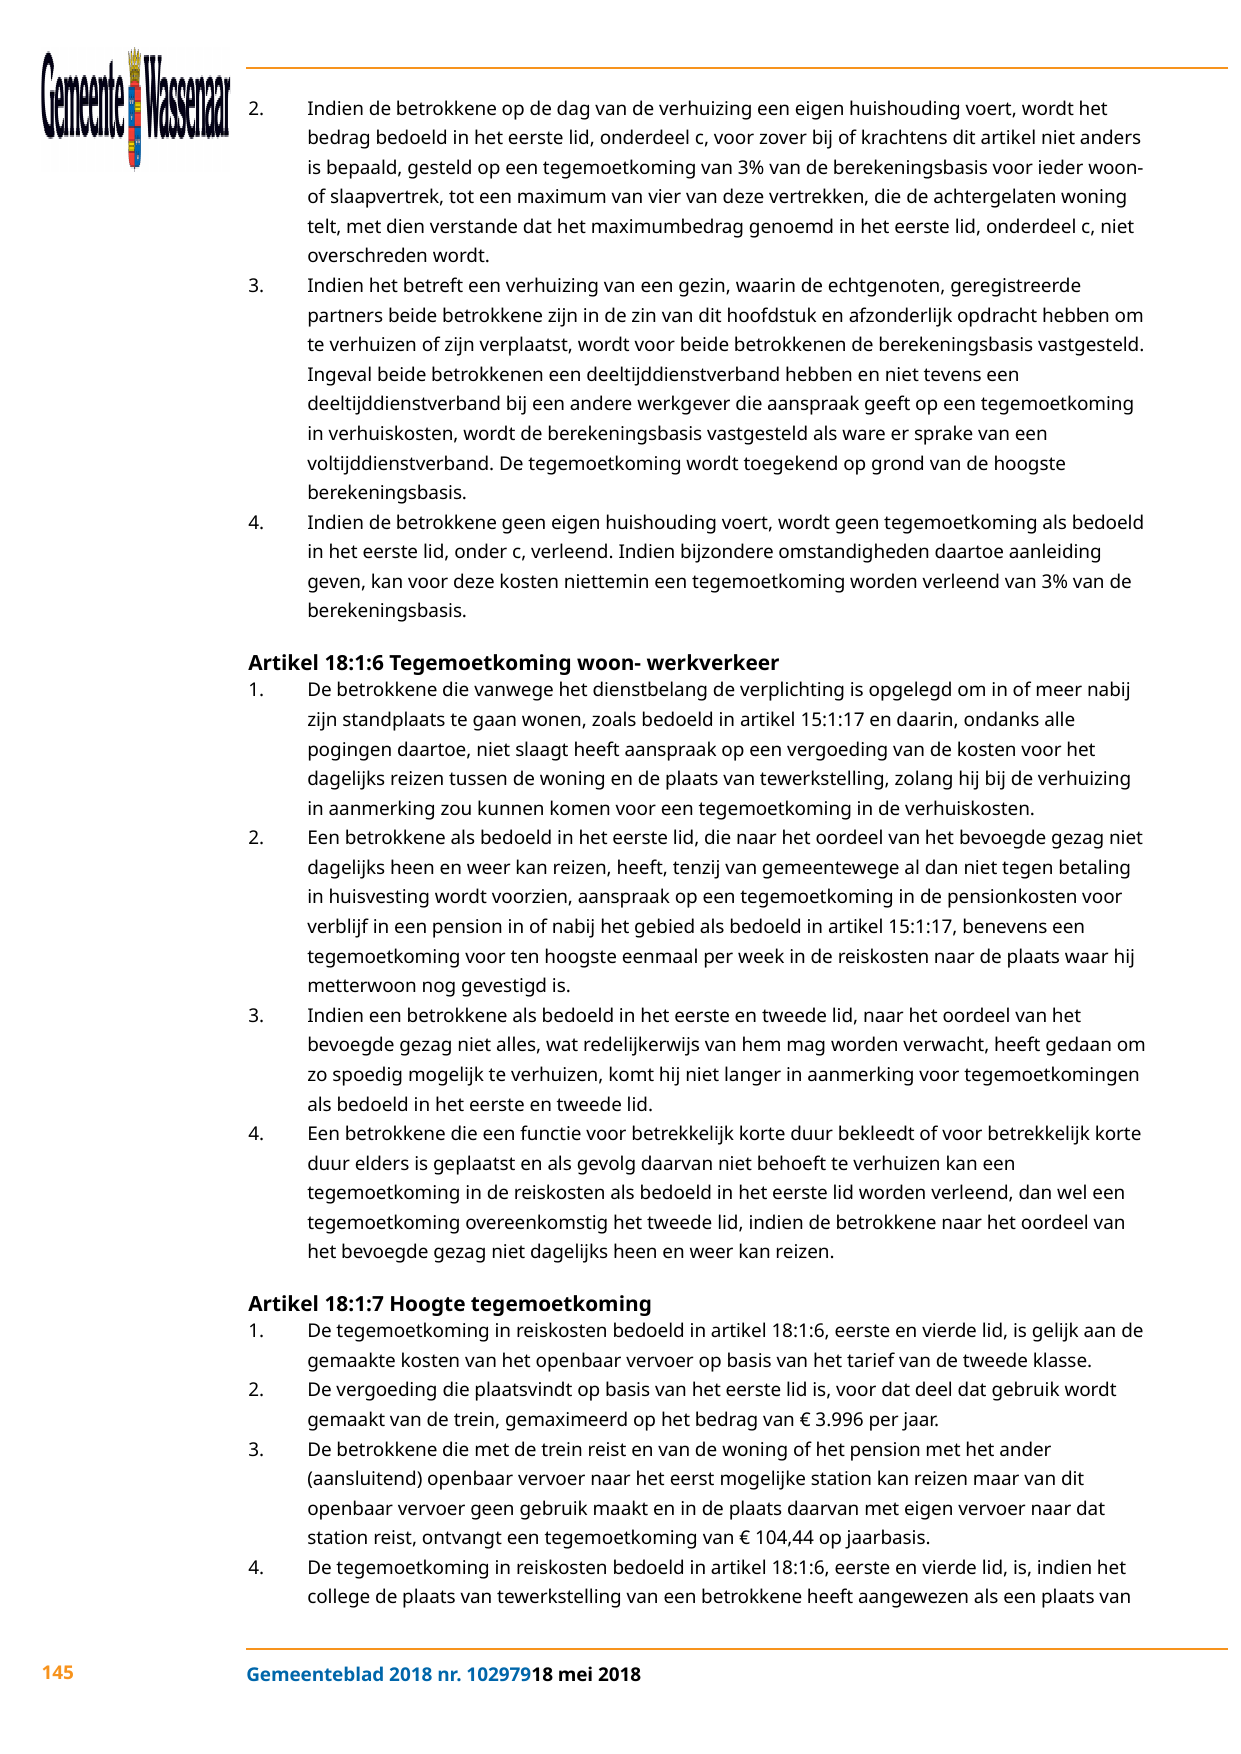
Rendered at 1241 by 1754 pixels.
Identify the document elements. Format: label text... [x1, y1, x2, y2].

list Indien de betrokkene geen eigen huishouding voert, wordt geen tegemoetkoming als bedoeld in het eerste lid, onder c, verleend. Indien bijzondere omstandigheden daartoe aanleiding geven, kan voor deze kosten niettemin een tegemoetkoming worden verleend van 3% van de berekeningsbasis. [248, 509, 1152, 623]
list De betrokkene die met de trein reist en van de woning of het pension met het ander (aansluitend) openbaar vervoer naar het eerst mogelijke station kan reizen maar van dit openbaar vervoer geen gebruik maakt en in de plaats daarvan met eigen vervoer naar dat station reist, ontvangt een tegemoetkoming van € 104,44 op jaarbasis. [248, 1436, 1152, 1550]
list De tegemoetkoming in reiskosten bedoeld in artikel 18:1:6, eerste en vierde lid, is gelijk aan de gemaakte kosten van het openbaar vervoer op basis van het tarief van de tweede klasse. [248, 1317, 1152, 1373]
list De betrokkene die vanwege het dienstbelang de verplichting is opgelegd om in of meer nabij zijn standplaats te gaan wonen, zoals bedoeld in artikel 15:1:17 en daarin, ondanks alle pogingen daartoe, niet slaagt heeft aanspraak op een vergoeding van de kosten voor het dagelijks reizen tussen de woning en de plaats van tewerkstelling, zolang hij bij de verhuizing in aanmerking zou kunnen komen voor een tegemoetkoming in de verhuiskosten. [248, 677, 1152, 821]
list Een betrokkene die een functie voor betrekkelijk korte duur bekleedt of voor betrekkelijk korte duur elders is geplaatst en als gevolg daarvan niet behoeft te verhuizen kan een tegemoetkoming in de reiskosten als bedoeld in het eerste lid worden verleend, dan wel een tegemoetkoming overeenkomstig het tweede lid, indien de betrokkene naar het oordeel van het bevoegde gezag niet dagelijks heen en weer kan reizen. [248, 1120, 1152, 1264]
list Indien een betrokkene als bedoeld in het eerste en tweede lid, naar het oordeel van het bevoegde gezag niet alles, wat redelijkerwijs van hem mag worden verwacht, heeft gedaan om zo spoedig mogelijk te verhuizen, komt hij niet langer in aanmerking voor tegemoetkomingen als bedoeld in het eerste en tweede lid. [248, 1002, 1152, 1116]
text Artikel 18:1:6 Tegemoetkoming woon- werkverkeer [248, 648, 1152, 677]
text Artikel 18:1:7 Hoogte tegemoetkoming [248, 1289, 1152, 1317]
list De tegemoetkoming in reiskosten bedoeld in artikel 18:1:6, eerste en vierde lid, is, indien het college de plaats van tewerkstelling van een betrokkene heeft aangewezen als een plaats van [248, 1554, 1152, 1609]
list Indien het betreft een verhuizing van een gezin, waarin de echtgenoten, geregistreerde partners beide betrokkene zijn in de zin van dit hoofdstuk en afzonderlijk opdracht hebben om te verhuizen of zijn verplaatst, wordt voor beide betrokkenen de berekeningsbasis vastgesteld. Ingeval beide betrokkenen een deeltijddienstverband hebben en niet tevens een deeltijddienstverband bij een andere werkgever die aanspraak geeft op een tegemoetkoming in verhuiskosten, wordt de berekeningsbasis vastgesteld als ware er sprake van een voltijddienstverband. De tegemoetkoming wordt toegekend op grond van de hoogste berekeningsbasis. [248, 272, 1152, 505]
picture [41, 47, 231, 172]
list Een betrokkene als bedoeld in het eerste lid, die naar het oordeel van het bevoegde gezag niet dagelijks heen en weer kan reizen, heeft, tenzij van gemeentewege al dan niet tegen betaling in huisvesting wordt voorzien, aanspraak op een tegemoetkoming in de pensionkosten voor verblijf in een pension in of nabij het gebied als bedoeld in artikel 15:1:17, benevens een tegemoetkoming voor ten hoogste eenmaal per week in de reiskosten naar de plaats waar hij metterwoon nog gevestigd is. [248, 824, 1152, 998]
list Indien de betrokkene op de dag van de verhuizing een eigen huishouding voert, wordt het bedrag bedoeld in het eerste lid, onderdeel c, voor zover bij of krachtens dit artikel niet anders is bepaald, gesteld op een tegemoetkoming van 3% van de berekeningsbasis voor ieder woon- of slaapvertrek, tot een maximum van vier van deze vertrekken, die de achtergelaten woning telt, met dien verstande dat het maximumbedrag genoemd in het eerste lid, onderdeel c, niet overschreden wordt. [248, 95, 1152, 268]
list De vergoeding die plaatsvindt op basis van het eerste lid is, voor dat deel dat gebruik wordt gemaakt van de trein, gemaximeerd op het bedrag van € 3.996 per jaar. [248, 1377, 1152, 1432]
